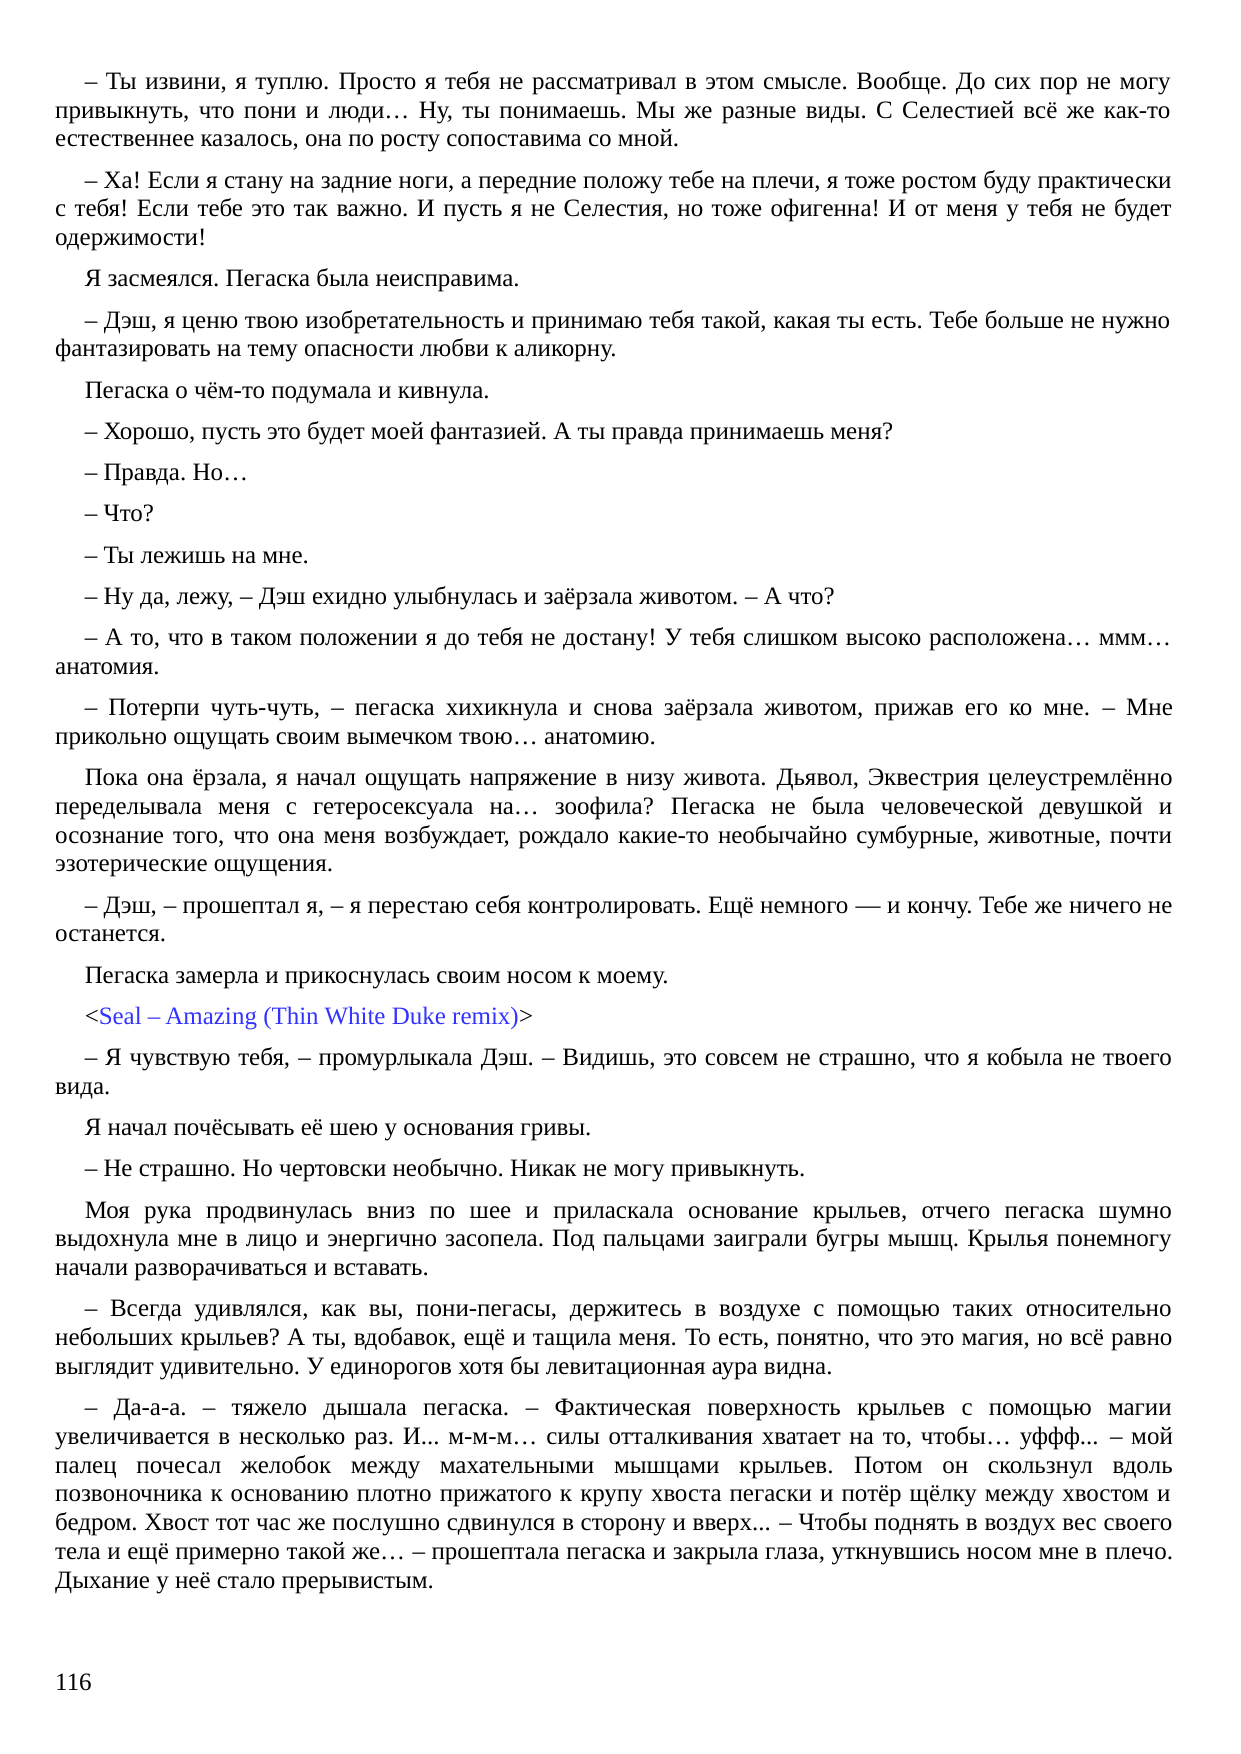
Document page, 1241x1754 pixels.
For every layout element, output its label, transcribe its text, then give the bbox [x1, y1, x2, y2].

text – А то, что в таком положении я до тебя не достану! У тебя слишком высоко расположена… ммм… анатомия. [55, 622, 1173, 680]
text – Ты лежишь на мне. [55, 540, 1173, 568]
text – Я чувствую тебя, – промурлыкала Дэш. – Видишь, это совсем не страшно, что я кобыла не твоего вида. [55, 1042, 1173, 1100]
text – Потерпи чуть-чуть, – пегаска хихикнула и снова заёрзала животом, прижав его ко мне. – Мне прикольно ощущать своим вымечком твою… анатомию. [55, 692, 1173, 750]
text – Дэш, – прошептал я, – я перестаю себя контролировать. Ещё немного — и кончу. Тебе же ничего не останется. [55, 890, 1173, 947]
text – Всегда удивлялся, как вы, пони-пегасы, держитесь в воздухе с помощью таких относительно небольших крыльев? А ты, вдобавок, ещё и тащила меня. То есть, понятно, что это магия, но всё равно выглядит удивительно. У единорогов хотя бы левитационная аура видна. [55, 1293, 1173, 1380]
text Пока она ёрзала, я начал ощущать напряжение в низу живота. Дьявол, Эквестрия целеустремлённо переделывала меня с гетеросексуала на… зоофила? Пегаска не была человеческой девушкой и осознание того, что она меня возбуждает, рождало какие-то необычайно сумбурные, животные, почти эзотерические ощущения. [55, 762, 1173, 877]
text – Ну да, лежу, – Дэш ехидно улыбнулась и заёрзала животом. – А что? [55, 581, 1173, 610]
text <Seal – Amazing (Thin White Duke remix)> [55, 1001, 1173, 1030]
text – Что? [55, 498, 1173, 527]
text – Дэш, я ценю твою изобретательность и принимаю тебя такой, какая ты есть. Тебе больше не нужно фантазировать на тему опасности любви к аликорну. [55, 305, 1173, 362]
text Пегаска о чём-то подумала и кивнула. [55, 375, 1173, 403]
text – Да-а-а. – тяжело дышала пегаска. – Фактическая поверхность крыльев с помощью магии увеличивается в несколько раз. И... м-м-м… силы отталкивания хватает на то, чтобы… уффф... – мой палец почесал желобок между махательными мышцами крыльев. Потом он скользнул вдоль позвоночника к основанию плотно прижатого к крупу хвоста пегаски и потёр щёлку между хвостом и бедром. Хвост тот час же послушно сдвинулся в сторону и вверх... – Чтобы поднять в воздух вес своего тела и ещё примерно такой же… – прошептала пегаска и закрыла глаза, уткнувшись носом мне в плечо. Дыхание у неё стало прерывистым. [55, 1392, 1173, 1593]
text – Ха! Если я стану на задние ноги, а передние положу тебе на плечи, я тоже ростом буду практически с тебя! Если тебе это так важно. И пусть я не Селестия, но тоже офигенна! И от меня у тебя не будет одержимости! [55, 165, 1173, 251]
text Моя рука продвинулась вниз по шее и приласкала основание крыльев, отчего пегаска шумно выдохнула мне в лицо и энергично засопела. Под пальцами заиграли бугры мышц. Крылья понемногу начали разворачиваться и вставать. [55, 1195, 1173, 1281]
text – Хорошо, пусть это будет моей фантазией. А ты правда принимаешь меня? [55, 416, 1173, 445]
text – Не страшно. Но чертовски необычно. Никак не могу привыкнуть. [55, 1153, 1173, 1182]
text – Ты извини, я туплю. Просто я тебя не рассматривал в этом смысле. Вообще. До сих пор не могу привыкнуть, что пони и люди… Ну, ты понимаешь. Мы же разные виды. С Селестией всё же как-то естественнее казалось, она по росту сопоставима со мной. [55, 66, 1173, 152]
text Я начал почёсывать её шею у основания гривы. [55, 1112, 1173, 1141]
text Я засмеялся. Пегаска была неисправима. [55, 263, 1173, 292]
text Пегаска замерла и прикоснулась своим носом к моему. [55, 960, 1173, 988]
text – Правда. Но… [55, 457, 1173, 486]
